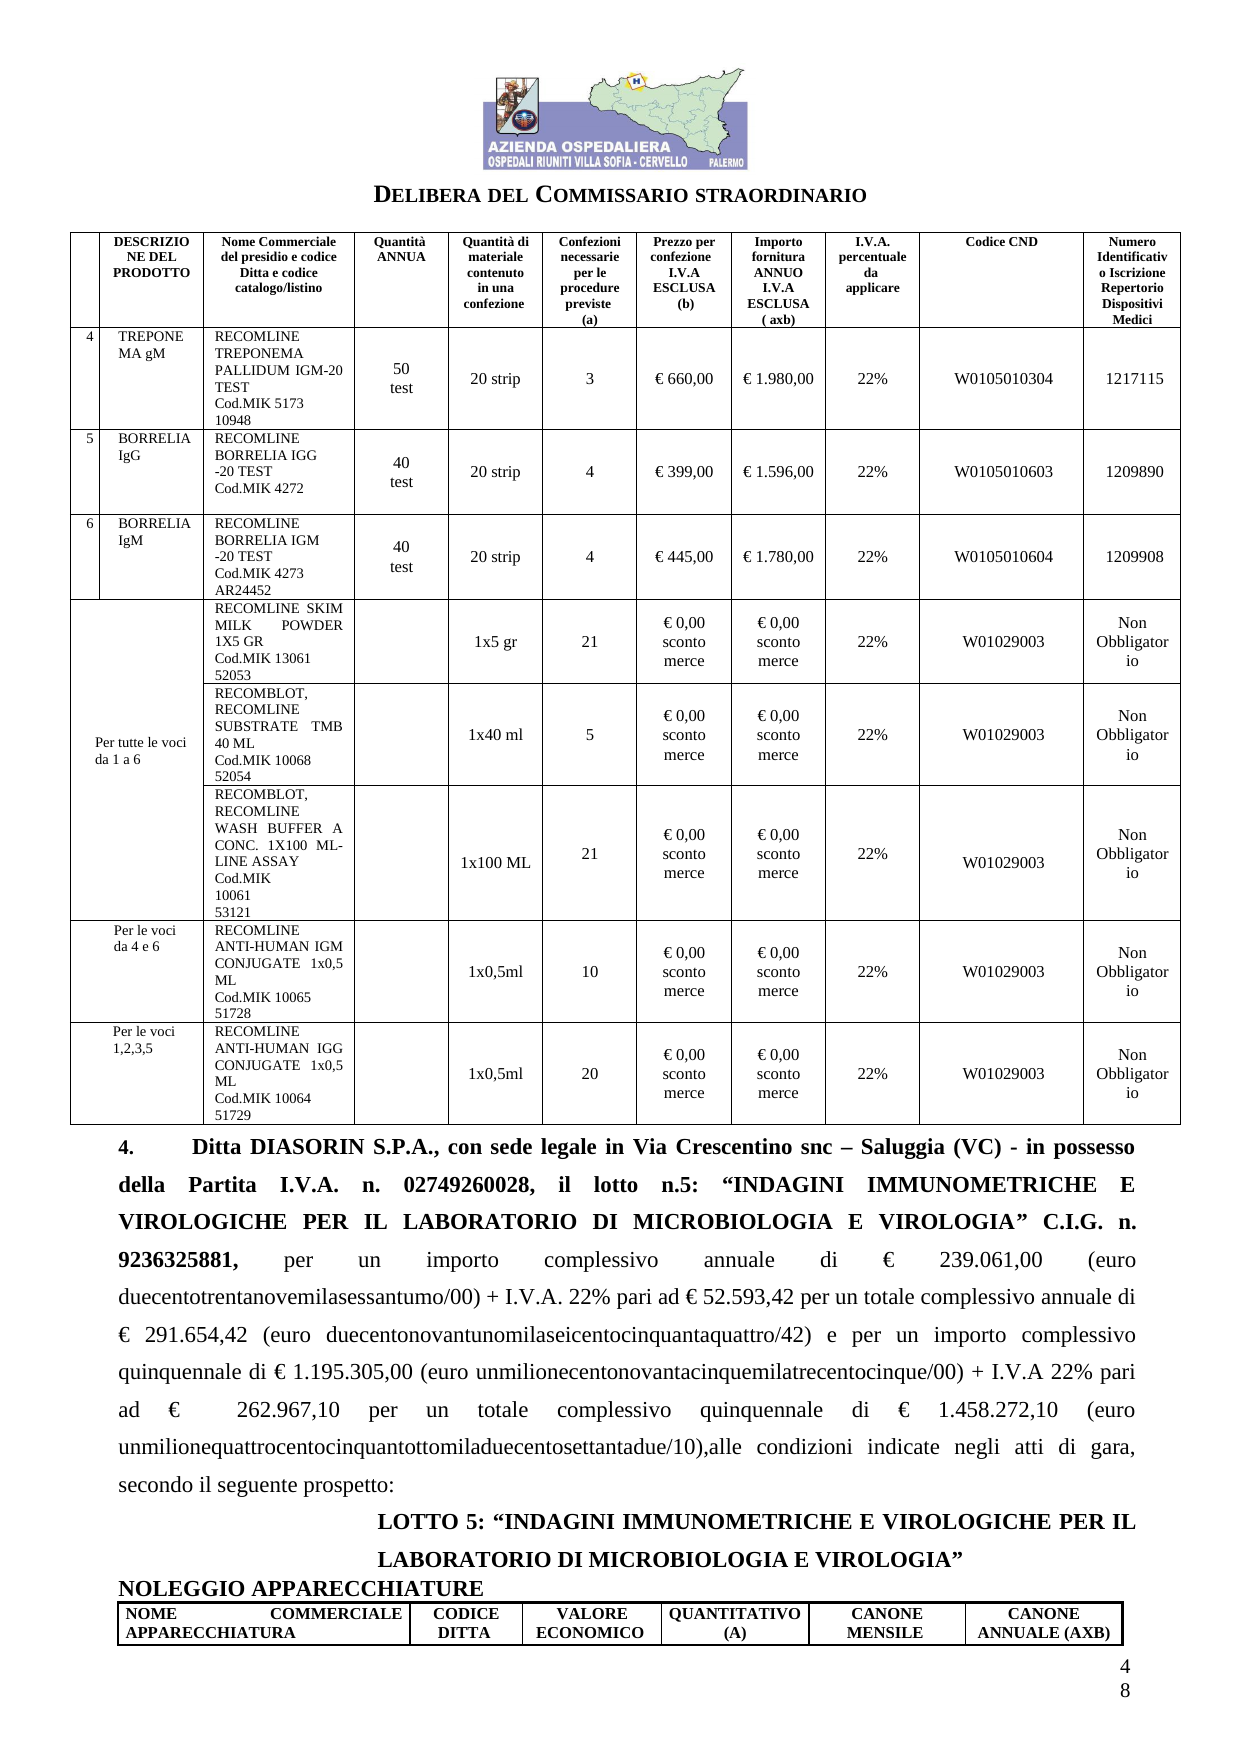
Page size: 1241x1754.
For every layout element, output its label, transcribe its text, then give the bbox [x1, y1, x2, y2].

table_cell 20 strip [449, 515, 542, 598]
table_cell W01029003 [920, 921, 1083, 1022]
table_cell 21 [543, 786, 636, 920]
table_cell [355, 786, 448, 920]
table_cell 22% [826, 328, 919, 429]
subtitle NOLEGGIO APPARECCHIATURE [118, 1574, 1122, 1601]
table_cell W01029003 [920, 786, 1083, 920]
table_cell € 1.780,00 [732, 515, 825, 598]
table_header Importo fornitura ANNUO I.V.A ESCLUSA ( axb) [732, 233, 825, 327]
table_cell 20 [543, 1023, 636, 1123]
table_cell 22% [826, 600, 919, 683]
table_cell Non Obbligatorio [1084, 1023, 1180, 1123]
text LOTTO 5: “INDAGINI IMMUNOMETRICHE E VIROLOGICHE PER IL LABORATORIO DI MICROBIOLOGIA E VIROLOGIA” [377, 1499, 1137, 1574]
table_cell [355, 1023, 448, 1123]
table_cell 5 [71, 430, 99, 513]
table_cell RECOMLINE ANTI-HUMAN IGG CONJUGATE 1x0,5 ML Cod.MIK 10064 51729 [204, 1023, 354, 1123]
table_cell € 0,00 sconto merce [732, 684, 825, 785]
table_cell 4 [543, 430, 636, 513]
list Ditta DIASORIN S.P.A., con sede legale in Via Crescentino snc – Saluggia (VC) - in possesso della Partita I.V.A. n. 02749260028, il lotto n.5: “INDAGINI IMMUNOMETRICHE E VIROLOGICHE PER IL LABORATORIO DI MICROBIOLOGIA E VIROLOGIA” C.I.G. n. 9236325881, per un importo complessivo annuale di € 239.061,00 (euro duecentotrentanovemilasessantumo/00) + I.V.A. 22% pari ad € 52.593,42 per un totale complessivo annuale di € 291.654,42 (euro duecentonovantunomilaseicentocinquantaquattro/42) e per un importo complessivo quinquennale di € 1.195.305,00 (euro unmilionecentonovantacinquemilatrecentocinque/00) + I.V.A 22% pari ad € 262.967,10 per un totale complessivo quinquennale di € 1.458.272,10 (euro unmilionequattrocentocinquantottomiladuecentosettantadue/10),alle condizioni indicate negli atti di gara, secondo il seguente prospetto: [118, 1125, 1137, 1499]
table_cell 20 strip [449, 328, 542, 429]
table_header I.V.A. percentuale da applicare [826, 233, 919, 327]
table_cell 40 test [355, 430, 448, 513]
table_cell 22% [826, 1023, 919, 1123]
table_cell [355, 684, 448, 785]
table_cell Per le voci 1,2,3,5 [71, 1023, 203, 1123]
table_cell € 0,00 sconto merce [637, 684, 731, 785]
table_cell W01029003 [920, 600, 1083, 683]
table_header DESCRIZIONE DEL PRODOTTO [100, 233, 203, 327]
table_cell 1217115 [1084, 328, 1180, 429]
table_cell 10 [543, 921, 636, 1022]
table_cell 1x100 ML [449, 786, 542, 920]
table_cell € 1.980,00 [732, 328, 825, 429]
table_cell € 0,00 sconto merce [637, 600, 731, 683]
table_cell € 0,00 sconto merce [732, 600, 825, 683]
table_cell RECOMLINE SKIM MILK POWDER 1X5 GR Cod.MIK 13061 52053 [204, 600, 354, 683]
table_cell 1x0,5ml [449, 921, 542, 1022]
table_cell € 0,00 sconto merce [732, 921, 825, 1022]
table_cell 1x0,5ml [449, 1023, 542, 1123]
table_header Confezioni necessarie per le procedure previste (a) [543, 233, 636, 327]
table_header VALORE ECONOMICO [523, 1604, 661, 1644]
table_cell Per le voci da 4 e 6 [71, 921, 203, 1022]
table_cell RECOMLINE BORRELIA IGM -20 TEST Cod.MIK 4273 AR24452 [204, 515, 354, 598]
table_cell BORRELIA IgG [100, 430, 203, 513]
table_cell RECOMBLOT, RECOMLINE WASH BUFFER A CONC. 1X100 ML-LINE ASSAY Cod.MIK 10061 53121 [204, 786, 354, 920]
table_cell 22% [826, 430, 919, 513]
table_cell RECOMBLOT, RECOMLINE SUBSTRATE TMB 40 ML Cod.MIK 10068 52054 [204, 684, 354, 785]
table_cell W01029003 [920, 1023, 1083, 1123]
table_cell 21 [543, 600, 636, 683]
table_cell Non Obbligatorio [1084, 684, 1180, 785]
table_header QUANTITATIVO (A) [662, 1604, 808, 1644]
table_cell Non Obbligatorio [1084, 786, 1180, 920]
table_cell € 0,00 sconto merce [732, 1023, 825, 1123]
table_header Codice CND [920, 233, 1083, 327]
table_header [71, 233, 99, 327]
table_cell € 399,00 [637, 430, 731, 513]
table_cell Non Obbligatorio [1084, 921, 1180, 1022]
table_cell 22% [826, 921, 919, 1022]
table_cell € 0,00 sconto merce [637, 921, 731, 1022]
table_cell 4 [543, 515, 636, 598]
table_cell € 0,00 sconto merce [637, 786, 731, 920]
table_header Nome Commerciale del presidio e codice Ditta e codice catalogo/listino [204, 233, 354, 327]
table_cell W0105010604 [920, 515, 1083, 598]
table_cell W0105010304 [920, 328, 1083, 429]
table_cell 40 test [355, 515, 448, 598]
table_cell TREPONEMA gM [100, 328, 203, 429]
table_header Quantità di materiale contenuto in una confezione [449, 233, 542, 327]
table_cell € 445,00 [637, 515, 731, 598]
table_cell RECOMLINE ANTI-HUMAN IGM CONJUGATE 1x0,5 ML Cod.MIK 10065 51728 [204, 921, 354, 1022]
table_cell W01029003 [920, 684, 1083, 785]
table_cell 5 [543, 684, 636, 785]
table_cell 1209908 [1084, 515, 1180, 598]
table_cell Per tutte le voci da 1 a 6 [71, 600, 203, 920]
table_header CANONE MENSILE [810, 1604, 965, 1644]
table_header Quantità ANNUA [355, 233, 448, 327]
table_cell 1x5 gr [449, 600, 542, 683]
table_cell [355, 600, 448, 683]
table_cell € 660,00 [637, 328, 731, 429]
table_header CANONE ANNUALE (AXB) [966, 1604, 1121, 1644]
table_cell Non Obbligatorio [1084, 600, 1180, 683]
table_cell W0105010603 [920, 430, 1083, 513]
table_cell 1x40 ml [449, 684, 542, 785]
table_cell 4 [71, 328, 99, 429]
table_header Prezzo per confezione I.V.A ESCLUSA (b) [637, 233, 731, 327]
table_header Numero Identificativo Iscrizione Repertorio Dispositivi Medici [1084, 233, 1180, 327]
table_cell RECOMLINE BORRELIA IGG -20 TEST Cod.MIK 4272 [204, 430, 354, 513]
table_cell € 0,00 sconto merce [637, 1023, 731, 1123]
table_header CODICE DITTA [411, 1604, 522, 1644]
table_cell 6 [71, 515, 99, 598]
table_header NOME COMMERCIALE APPARECCHIATURA [119, 1604, 409, 1644]
table_cell 22% [826, 515, 919, 598]
table_cell 22% [826, 684, 919, 785]
table_cell RECOMLINE TREPONEMA PALLIDUM IGM-20 TEST Cod.MIK 5173 10948 [204, 328, 354, 429]
table_cell 1209890 [1084, 430, 1180, 513]
table_cell 22% [826, 786, 919, 920]
table_cell € 0,00 sconto merce [732, 786, 825, 920]
table_cell 50 test [355, 328, 448, 429]
table_cell € 1.596,00 [732, 430, 825, 513]
table_cell [355, 921, 448, 1022]
table_cell 20 strip [449, 430, 542, 513]
table_cell BORRELIA IgM [100, 515, 203, 598]
table_cell 3 [543, 328, 636, 429]
